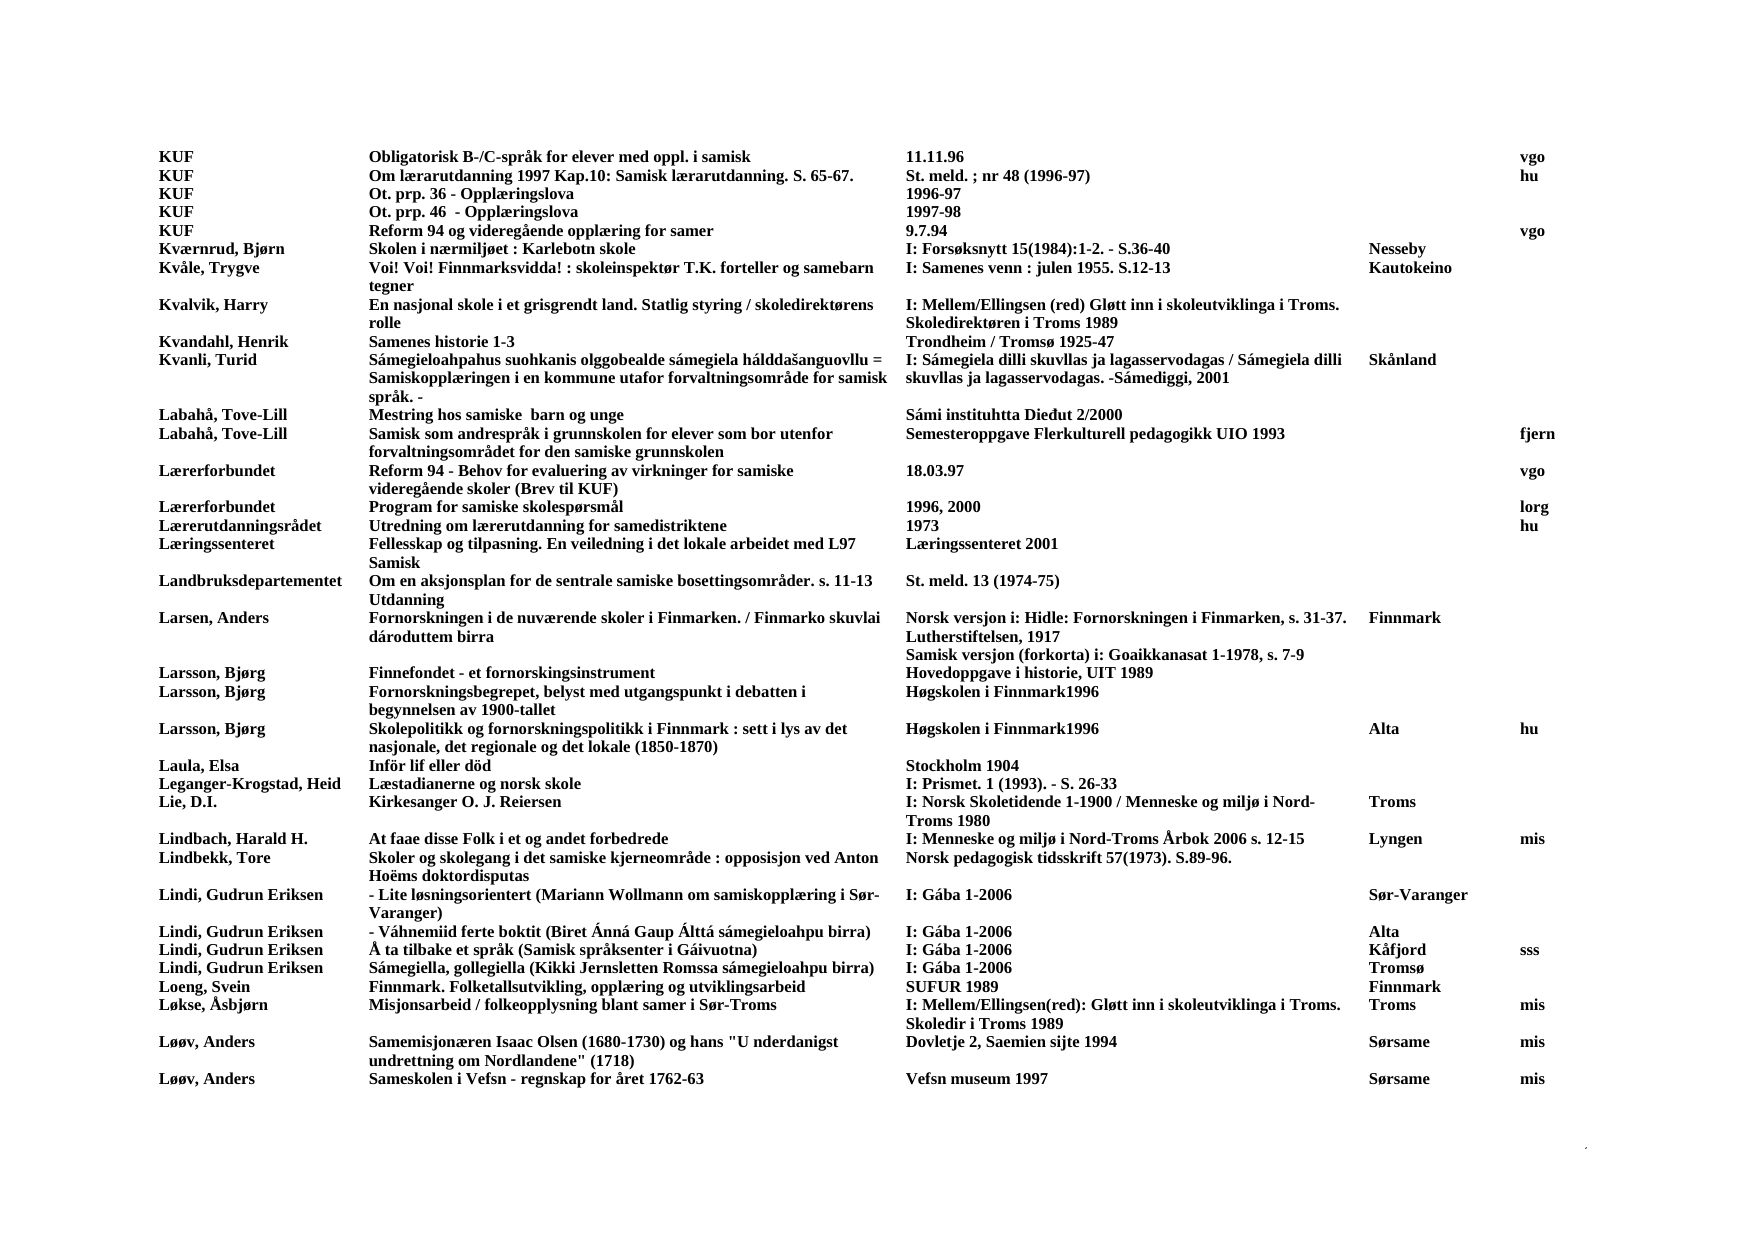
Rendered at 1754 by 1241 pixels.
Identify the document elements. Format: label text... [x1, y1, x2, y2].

table_cell Høgskolen i Finnmark1996 [898, 719, 1361, 756]
table_cell Kvåle, Trygve [151, 258, 361, 295]
table_cell Samisk som andrespråk i grunnskolen for elever som bor utenfor forvaltningsområdet for den samiske grunnskolen [361, 424, 898, 461]
table_cell [1513, 848, 1606, 885]
table_cell Løkse, Åsbjørn [151, 996, 361, 1033]
table_cell Misjonsarbeid / folkeopplysning blant samer i Sør-Troms [361, 996, 898, 1033]
table_cell [1513, 959, 1606, 977]
table_cell I: Forsøksnytt 15(1984):1-2. - S.36-40 [898, 240, 1361, 258]
table_cell [1361, 848, 1512, 885]
table_cell sss [1513, 941, 1606, 959]
table_cell [1513, 756, 1606, 774]
table_cell mis [1513, 996, 1606, 1033]
table_cell [1513, 332, 1606, 351]
table_cell Troms [1361, 793, 1512, 830]
table_cell Kirkesanger O. J. Reiersen [361, 793, 898, 830]
table_cell [1513, 203, 1606, 221]
table_cell Alta [1361, 922, 1512, 941]
table_cell Løøv, Anders [151, 1033, 361, 1069]
table_cell Kautokeino [1361, 258, 1512, 295]
table_cell Finnmark [1361, 609, 1512, 664]
table_cell Lærerforbundet [151, 461, 361, 498]
table_cell Dovletje 2, Saemien sijte 1994 [898, 1033, 1361, 1069]
table_cell fjern [1513, 424, 1606, 461]
table_cell Finnefondet - et fornorskingsinstrument [361, 664, 898, 682]
table_cell Lindi, Gudrun Eriksen [151, 885, 361, 922]
table_cell vgo [1513, 461, 1606, 498]
table_cell Kvandahl, Henrik [151, 332, 361, 351]
table_cell Inför lif eller död [361, 756, 898, 774]
table_cell 1973 [898, 516, 1361, 535]
table_cell Om en aksjonsplan for de sentrale samiske bosettingsområder. s. 11-13 Utdanning [361, 572, 898, 609]
table_cell Ot. prp. 36 - Opplæringslova [361, 185, 898, 203]
table_cell 1997-98 [898, 203, 1361, 221]
table_cell Lindi, Gudrun Eriksen [151, 941, 361, 959]
table_cell [1513, 978, 1606, 996]
table_cell Program for samiske skolespørsmål [361, 498, 898, 516]
table_cell Skånland [1361, 351, 1512, 406]
table_cell 1996, 2000 [898, 498, 1361, 516]
table_cell [1513, 258, 1606, 295]
table_cell Kvanli, Turid [151, 351, 361, 406]
table_cell Om lærarutdanning 1997 Kap.10: Samisk lærarutdanning. S. 65-67. [361, 166, 898, 184]
table_cell hu [1513, 516, 1606, 535]
table_cell [1361, 185, 1512, 203]
table_cell Læringssenteret 2001 [898, 535, 1361, 572]
table_cell [1361, 535, 1512, 572]
table_cell Alta [1361, 719, 1512, 756]
table_cell [1361, 332, 1512, 351]
table_cell [1361, 461, 1512, 498]
table_cell [1513, 351, 1606, 406]
table_cell Lærerforbundet [151, 498, 361, 516]
table_cell 9.7.94 [898, 221, 1361, 240]
table_cell Lyngen [1361, 830, 1512, 848]
table_cell I: Gába 1-2006 [898, 941, 1361, 959]
table_cell mis [1513, 1033, 1606, 1069]
table_cell [1513, 922, 1606, 941]
table_cell Skolepolitikk og fornorskningspolitikk i Finnmark : sett i lys av det nasjonale, det regionale og det lokale (1850-1870) [361, 719, 898, 756]
table_cell Kåfjord [1361, 941, 1512, 959]
table_cell Labahå, Tove-Lill [151, 424, 361, 461]
table_cell mis [1513, 830, 1606, 848]
table_cell SUFUR 1989 [898, 978, 1361, 996]
table_cell [1361, 221, 1512, 240]
table_cell Samenes historie 1-3 [361, 332, 898, 351]
table_cell [1513, 295, 1606, 332]
table_cell Finnmark. Folketallsutvikling, opplæring og utviklingsarbeid [361, 978, 898, 996]
table_cell KUF [151, 185, 361, 203]
table_cell [1513, 185, 1606, 203]
table_cell I: Norsk Skoletidende 1-1900 / Menneske og miljø i Nord-Troms 1980 [898, 793, 1361, 830]
table_cell Lærerutdanningsrådet [151, 516, 361, 535]
table_cell 18.03.97 [898, 461, 1361, 498]
table_cell Sørsame [1361, 1070, 1512, 1088]
table_cell vgo [1513, 148, 1606, 166]
table_cell I: Mellem/Ellingsen (red) Gløtt inn i skoleutviklinga i Troms. Skoledirektøren i Troms 1989 [898, 295, 1361, 332]
table_cell KUF [151, 148, 361, 166]
table_cell [1513, 664, 1606, 682]
table_cell I: Samenes venn : julen 1955. S.12-13 [898, 258, 1361, 295]
table_cell hu [1513, 166, 1606, 184]
table_cell [1361, 406, 1512, 424]
table_cell Skolen i nærmiljøet : Karlebotn skole [361, 240, 898, 258]
table_cell Laula, Elsa [151, 756, 361, 774]
table_cell Kvalvik, Harry [151, 295, 361, 332]
table_cell [1513, 683, 1606, 719]
table_cell Larsen, Anders [151, 609, 361, 664]
table_cell 11.11.96 [898, 148, 1361, 166]
table_cell [1513, 609, 1606, 664]
table_cell I: Menneske og miljø i Nord-Troms Årbok 2006 s. 12-15 [898, 830, 1361, 848]
table_cell [1361, 498, 1512, 516]
table_cell [1361, 203, 1512, 221]
table_cell Sámegiella, gollegiella (Kikki Jernsletten Romssa sámegieloahpu birra) [361, 959, 898, 977]
table_cell I: Sámegiela dilli skuvllas ja lagasservodagas / Sámegiela dilli skuvllas ja lagasservodagas. -Sámediggi, 2001 [898, 351, 1361, 406]
table_cell Sørsame [1361, 1033, 1512, 1069]
table_cell Semesteroppgave Flerkulturell pedagogikk UIO 1993 [898, 424, 1361, 461]
table_cell Lindbach, Harald H. [151, 830, 361, 848]
table_cell mis [1513, 1070, 1606, 1088]
table_cell [1513, 793, 1606, 830]
table_cell Løøv, Anders [151, 1070, 361, 1088]
table_cell [1513, 240, 1606, 258]
table_cell Reform 94 og videregående opplæring for samer [361, 221, 898, 240]
table_cell [1513, 885, 1606, 922]
table_cell [1513, 406, 1606, 424]
table_cell [1361, 756, 1512, 774]
table_cell Utredning om lærerutdanning for samedistriktene [361, 516, 898, 535]
table_cell [1361, 148, 1512, 166]
table_cell Fellesskap og tilpasning. En veiledning i det lokale arbeidet med L97 Samisk [361, 535, 898, 572]
table_cell Leganger-Krogstad, Heid [151, 775, 361, 793]
table_cell [1361, 664, 1512, 682]
table_cell Larsson, Bjørg [151, 664, 361, 682]
table_cell KUF [151, 166, 361, 184]
table_cell Sámegieloahpahus suohkanis olggobealde sámegiela hálddašanguovllu = Samiskopplæringen i en kommune utafor forvaltningsområde for samisk språk. - [361, 351, 898, 406]
table_cell Stockholm 1904 [898, 756, 1361, 774]
table_cell [1513, 775, 1606, 793]
table_cell Læringssenteret [151, 535, 361, 572]
table_cell Tromsø [1361, 959, 1512, 977]
table_cell Fornorskningsbegrepet, belyst med utgangspunkt i debatten i begynnelsen av 1900-tallet [361, 683, 898, 719]
table_cell Vefsn museum 1997 [898, 1070, 1361, 1088]
table_cell KUF [151, 221, 361, 240]
table_cell Obligatorisk B-/C-språk for elever med oppl. i samisk [361, 148, 898, 166]
table_cell Larsson, Bjørg [151, 719, 361, 756]
table_cell Samemisjonæren Isaac Olsen (1680-1730) og hans "U nderdanigst undrettning om Nordlandene" (1718) [361, 1033, 898, 1069]
table_cell Finnmark [1361, 978, 1512, 996]
table_cell I: Mellem/Ellingsen(red): Gløtt inn i skoleutviklinga i Troms. Skoledir i Troms 1989 [898, 996, 1361, 1033]
table_cell Høgskolen i Finnmark1996 [898, 683, 1361, 719]
table_cell 1996-97 [898, 185, 1361, 203]
table_cell Voi! Voi! Finnmarksvidda! : skoleinspektør T.K. forteller og samebarn tegner [361, 258, 898, 295]
table_cell Sør-Varanger [1361, 885, 1512, 922]
table_cell I: Gába 1-2006 [898, 922, 1361, 941]
table_cell Hovedoppgave i historie, UIT 1989 [898, 664, 1361, 682]
table_cell St. meld. ; nr 48 (1996-97) [898, 166, 1361, 184]
table_cell Lindi, Gudrun Eriksen [151, 922, 361, 941]
table_cell - Lite løsningsorientert (Mariann Wollmann om samiskopplæring i Sør-Varanger) [361, 885, 898, 922]
table_cell Norsk versjon i: Hidle: Fornorskningen i Finmarken, s. 31-37. Lutherstiftelsen, 1917 Samisk versjon (forkorta) i: Goaikkanasat 1-1978, s. 7-9 [898, 609, 1361, 664]
table_cell hu [1513, 719, 1606, 756]
table_cell Skoler og skolegang i det samiske kjerneområde : opposisjon ved Anton Hoëms doktordisputas [361, 848, 898, 885]
table_cell Reform 94 - Behov for evaluering av virkninger for samiske videregående skoler (Brev til KUF) [361, 461, 898, 498]
table_cell Sameskolen i Vefsn - regnskap for året 1762-63 [361, 1070, 898, 1088]
table_cell [1361, 775, 1512, 793]
table_cell KUF [151, 203, 361, 221]
table_cell Lindbekk, Tore [151, 848, 361, 885]
table_cell I: Gába 1-2006 [898, 885, 1361, 922]
table_cell [1361, 295, 1512, 332]
table_cell Fornorskningen i de nuværende skoler i Finmarken. / Finmarko skuvlai dároduttem birra [361, 609, 898, 664]
table_cell [1361, 572, 1512, 609]
table_cell En nasjonal skole i et grisgrendt land. Statlig styring / skoledirektørens rolle [361, 295, 898, 332]
table_cell St. meld. 13 (1974-75) [898, 572, 1361, 609]
table_cell vgo [1513, 221, 1606, 240]
table_cell [1361, 424, 1512, 461]
table_cell Å ta tilbake et språk (Samisk språksenter i Gáivuotna) [361, 941, 898, 959]
table_cell [1361, 683, 1512, 719]
table_cell [1361, 516, 1512, 535]
table_cell Lie, D.I. [151, 793, 361, 830]
table_cell Nesseby [1361, 240, 1512, 258]
table_cell Troms [1361, 996, 1512, 1033]
table_cell Loeng, Svein [151, 978, 361, 996]
table_cell Labahå, Tove-Lill [151, 406, 361, 424]
table_cell [1513, 572, 1606, 609]
table_cell lorg [1513, 498, 1606, 516]
table_cell Ot. prp. 46 - Opplæringslova [361, 203, 898, 221]
table_cell - Váhnemiid ferte boktit (Biret Ánná Gaup Álttá sámegieloahpu birra) [361, 922, 898, 941]
table_cell Mestring hos samiske barn og unge [361, 406, 898, 424]
table_cell Landbruksdepartementet [151, 572, 361, 609]
table_cell Lindi, Gudrun Eriksen [151, 959, 361, 977]
table_cell Larsson, Bjørg [151, 683, 361, 719]
table_cell [1361, 166, 1512, 184]
table_cell Sámi instituhtta Dieđut 2/2000 [898, 406, 1361, 424]
table_cell Norsk pedagogisk tidsskrift 57(1973). S.89-96. [898, 848, 1361, 885]
table_cell [1513, 535, 1606, 572]
table_cell Kværnrud, Bjørn [151, 240, 361, 258]
table_cell Læstadianerne og norsk skole [361, 775, 898, 793]
table_cell At faae disse Folk i et og andet forbedrede [361, 830, 898, 848]
table_cell I: Prismet. 1 (1993). - S. 26-33 [898, 775, 1361, 793]
table_cell I: Gába 1-2006 [898, 959, 1361, 977]
table_cell Trondheim / Tromsø 1925-47 [898, 332, 1361, 351]
